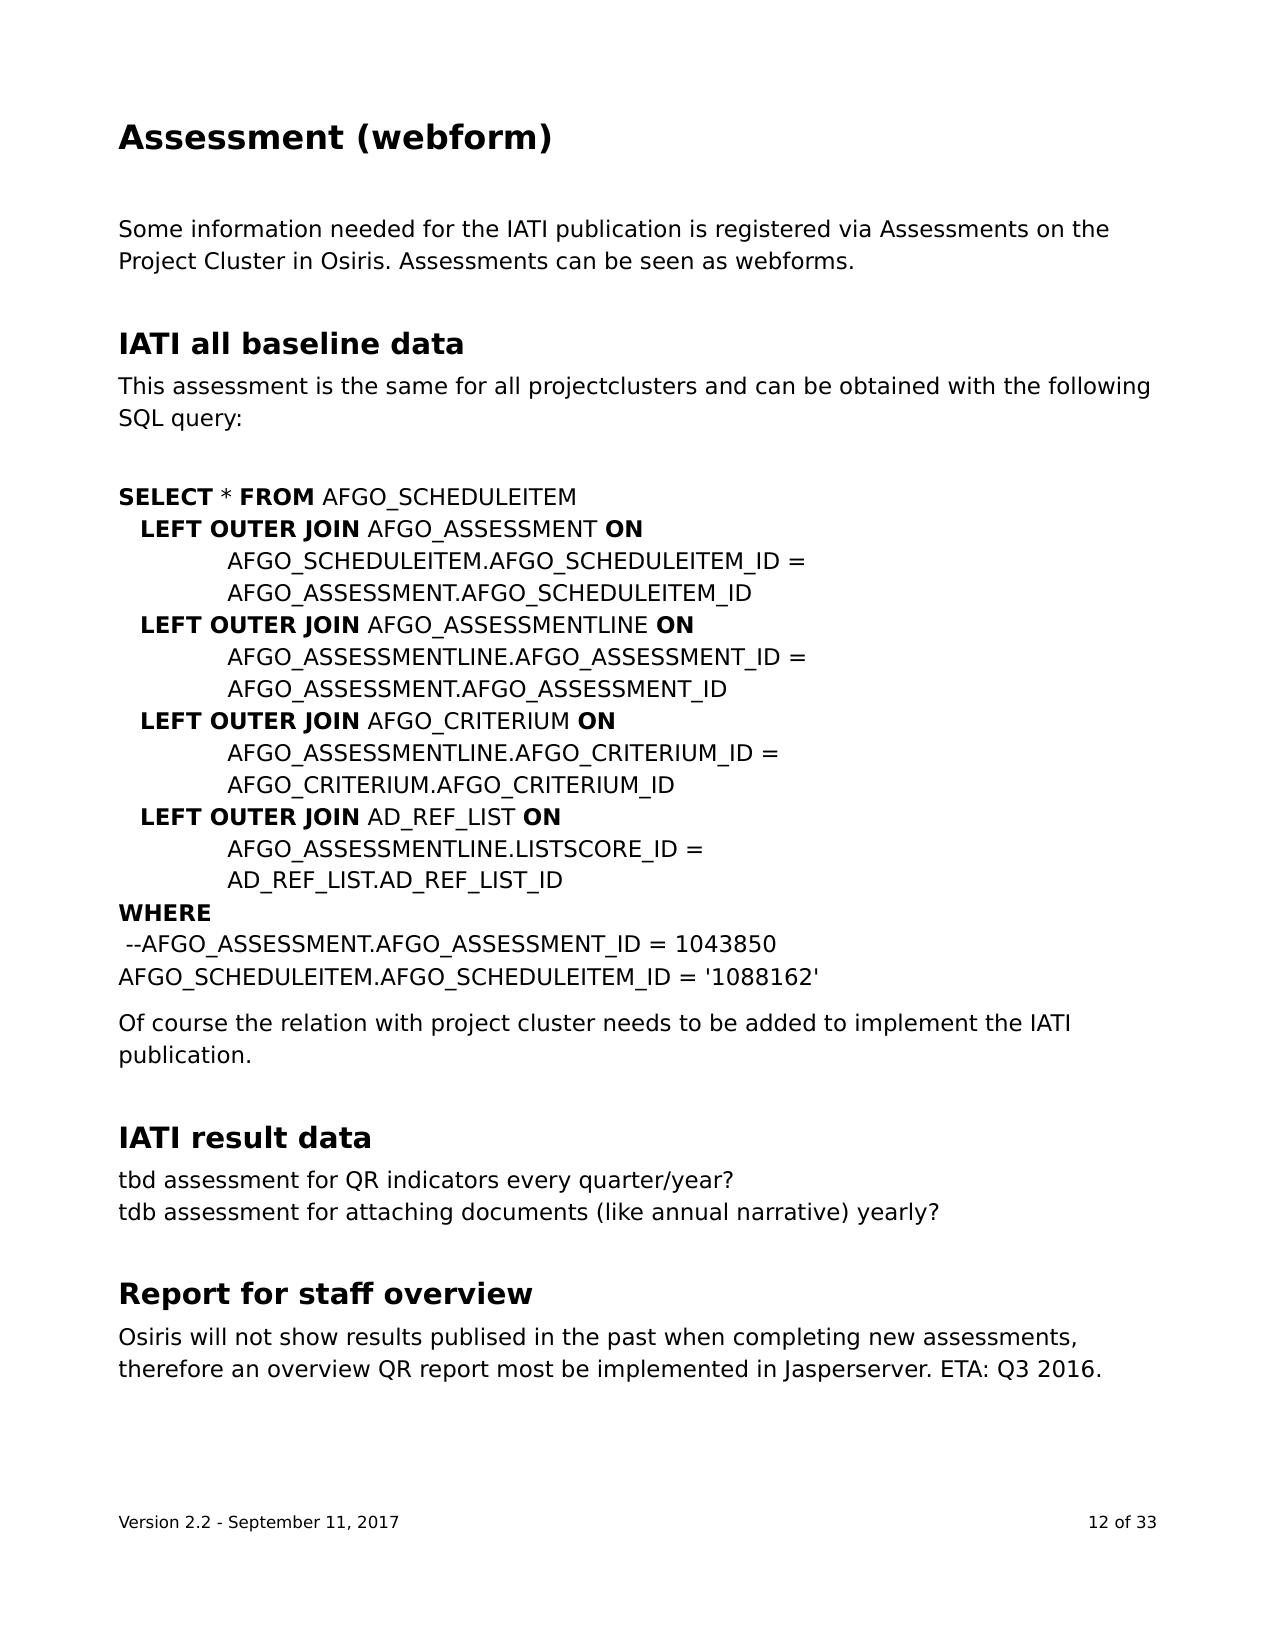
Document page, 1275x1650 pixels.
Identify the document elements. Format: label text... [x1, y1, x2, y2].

text tbd assessment for QR indicators every quarter/year? tdb assessment for attaching documents (like annual narrative) yearly? [118, 1167, 1157, 1258]
subtitle Assessment (webform) [118, 118, 1157, 157]
text Of course the relation with project cluster needs to be added to implement the IATI publication. [118, 1010, 1157, 1101]
text Osiris will not show results publised in the past when completing new assessments, therefore an overview QR report most be implemented in Jasperserver. ETA: Q3 2016. [118, 1324, 1157, 1383]
text SELECT * FROM AFGO_SCHEDULEITEM LEFT OUTER JOIN AFGO_ASSESSMENT ON AFGO_SCHEDULEITEM.AFGO_SCHEDULEITEM_ID = AFGO_ASSESSMENT.AFGO_SCHEDULEITEM_ID LEFT OUTER JOIN AFGO_ASSESSMENTLINE ON AFGO_ASSESSMENTLINE.AFGO_ASSESSMENT_ID = AFGO_ASSESSMENT.AFGO_ASSESSMENT_ID LEFT OUTER JOIN AFGO_CRITERIUM ON AFGO_ASSESSMENTLINE.AFGO_CRITERIUM_ID = AFGO_CRITERIUM.AFGO_CRITERIUM_ID LEFT OUTER JOIN AD_REF_LIST ON AFGO_ASSESSMENTLINE.LISTSCORE_ID = AD_REF_LIST.AD_REF_LIST_ID WHERE --AFGO_ASSESSMENT.AFGO_ASSESSMENT_ID = 1043850 AFGO_SCHEDULEITEM.AFGO_SCHEDULEITEM_ID = '1088162' [118, 484, 1157, 990]
subtitle Report for staff overview [118, 1277, 1157, 1312]
subtitle IATI all baseline data [118, 327, 1157, 361]
text This assessment is the same for all projectclusters and can be obtained with the following SQL query: [118, 373, 1157, 464]
text Some information needed for the IATI publication is registered via Assessments on the Project Cluster in Osiris. Assessments can be seen as webforms. [118, 216, 1157, 307]
subtitle IATI result data [118, 1121, 1157, 1155]
